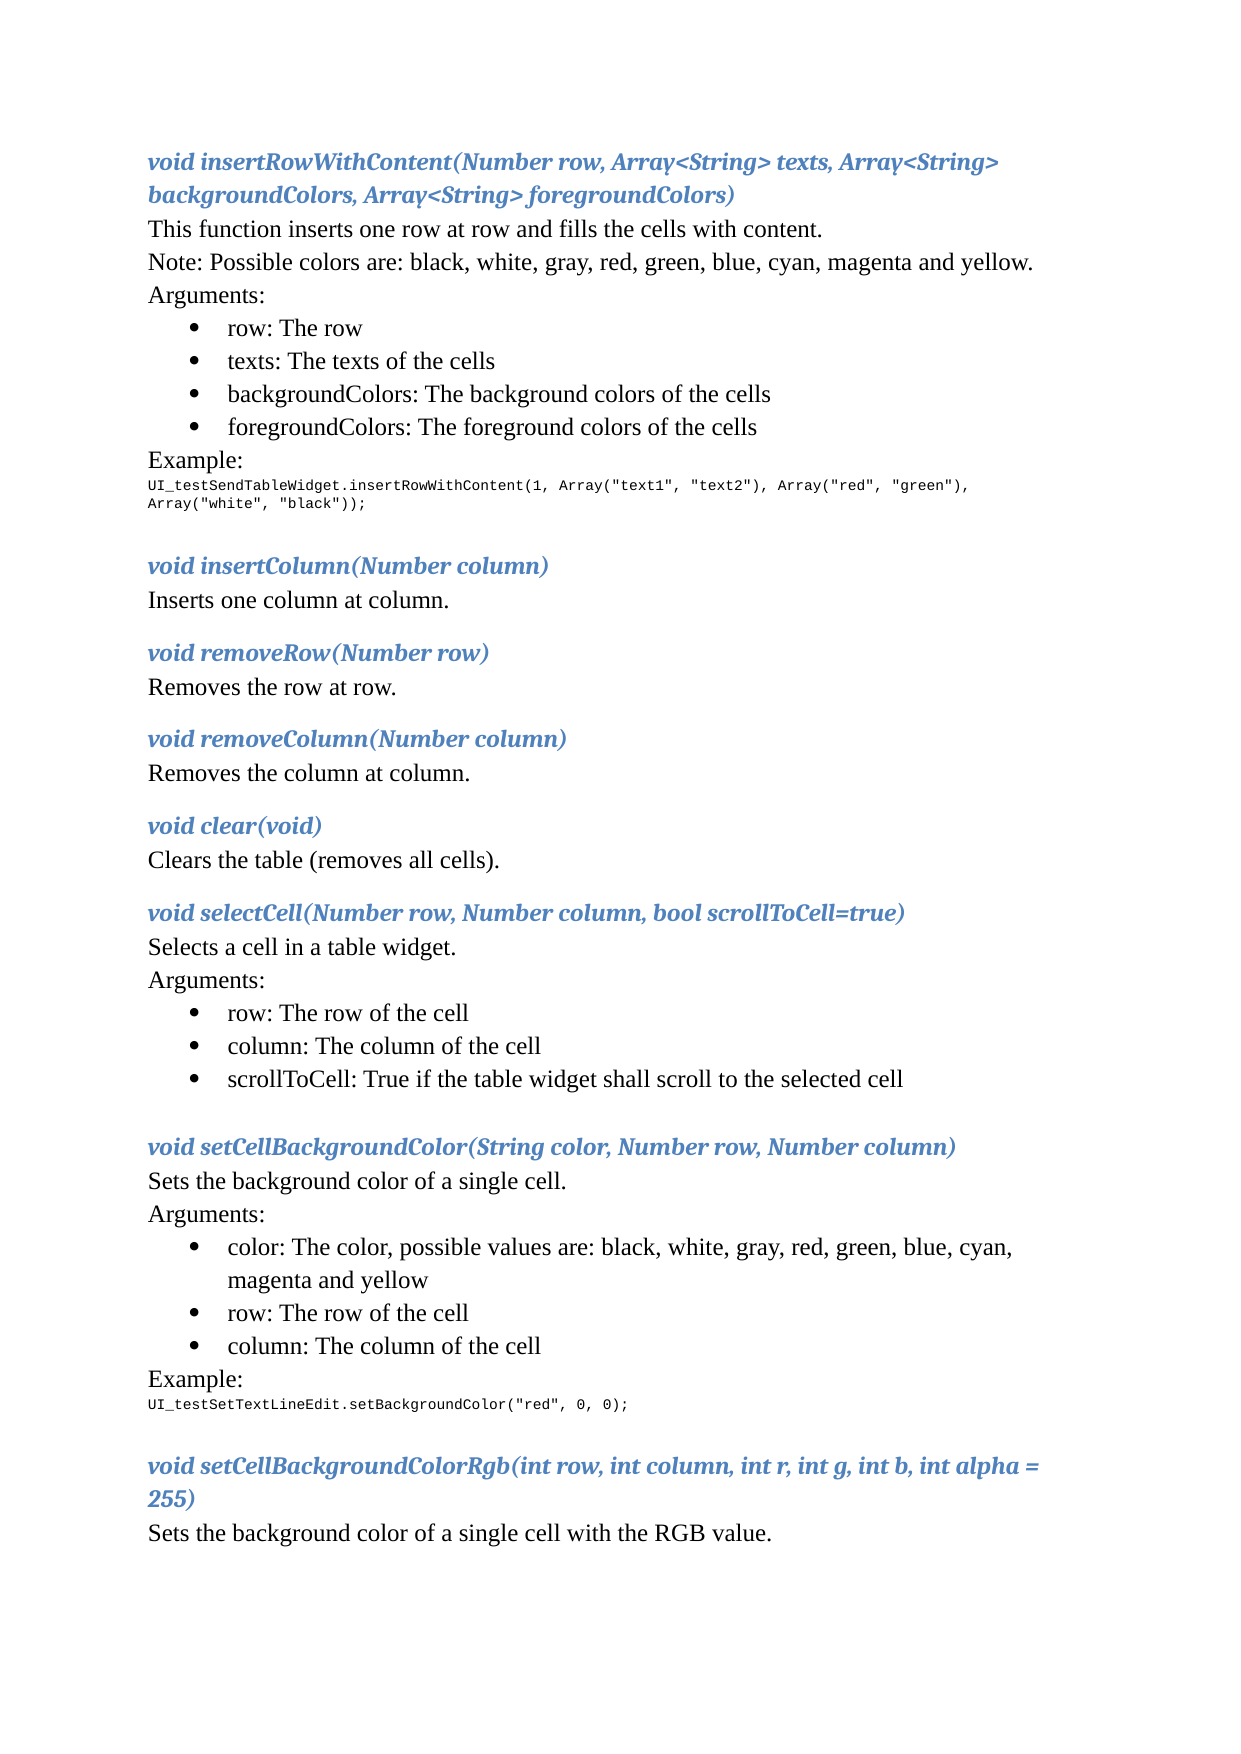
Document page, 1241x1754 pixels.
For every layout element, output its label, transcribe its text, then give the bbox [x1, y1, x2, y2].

list scrollToCell: True if the table widget shall scroll to the selected cell [190, 1064, 1093, 1093]
subtitle void setCellBackgroundColor(String color, Number row, Number column) [148, 1133, 1093, 1162]
list row: The row of the cell [190, 1298, 1093, 1327]
list column: The column of the cell [190, 1031, 1093, 1060]
subtitle void removeRow(Number row) [148, 638, 1093, 667]
text Note: Possible colors are: black, white, gray, red, green, blue, cyan, magenta and yellow. [148, 247, 1093, 275]
text Arguments: [148, 965, 1093, 994]
subtitle void insertRowWithContent(Number row, Array<String> texts, Array<String> backgroundColors, Array<String> foregroundColors) [148, 148, 1093, 209]
list color: The color, possible values are: black, white, gray, red, green, blue, cyan, magenta and yellow [190, 1232, 1093, 1294]
subtitle void setCellBackgroundColorRgb(int row, int column, int r, int g, int b, int alpha = 255) [148, 1452, 1093, 1514]
list row: The row [190, 313, 1093, 341]
text Clears the table (removes all cells). [148, 845, 1093, 874]
text Example: [148, 1364, 1093, 1393]
text Removes the column at column. [148, 758, 1093, 787]
list row: The row of the cell [190, 998, 1093, 1027]
text Example: [148, 445, 1093, 473]
subtitle void insertColumn(Number column) [148, 552, 1093, 580]
text Sets the background color of a single cell with the RGB value. [148, 1518, 1093, 1547]
list texts: The texts of the cells [190, 346, 1093, 374]
list foregroundColors: The foreground colors of the cells [190, 412, 1093, 441]
list column: The column of the cell [190, 1331, 1093, 1360]
text Removes the row at row. [148, 672, 1093, 700]
subtitle void removeColumn(Number column) [148, 725, 1093, 754]
text Arguments: [148, 1199, 1093, 1228]
text UI_testSetTextLineEdit.setBackgroundColor("red", 0, 0); [148, 1397, 1093, 1414]
text Selects a cell in a table widget. [148, 932, 1093, 961]
subtitle void selectCell(Number row, Number column, bool scrollToCell=true) [148, 899, 1093, 928]
text Arguments: [148, 280, 1093, 308]
list backgroundColors: The background colors of the cells [190, 379, 1093, 407]
subtitle void clear(void) [148, 812, 1093, 841]
text This function inserts one row at row and fills the cells with content. [148, 214, 1093, 242]
text Inserts one column at column. [148, 585, 1093, 613]
text Sets the background color of a single cell. [148, 1166, 1093, 1195]
text UI_testSendTableWidget.insertRowWithContent(1, Array("text1", "text2"), Array("red", "green"), Array("white", "black")); [148, 478, 1093, 513]
